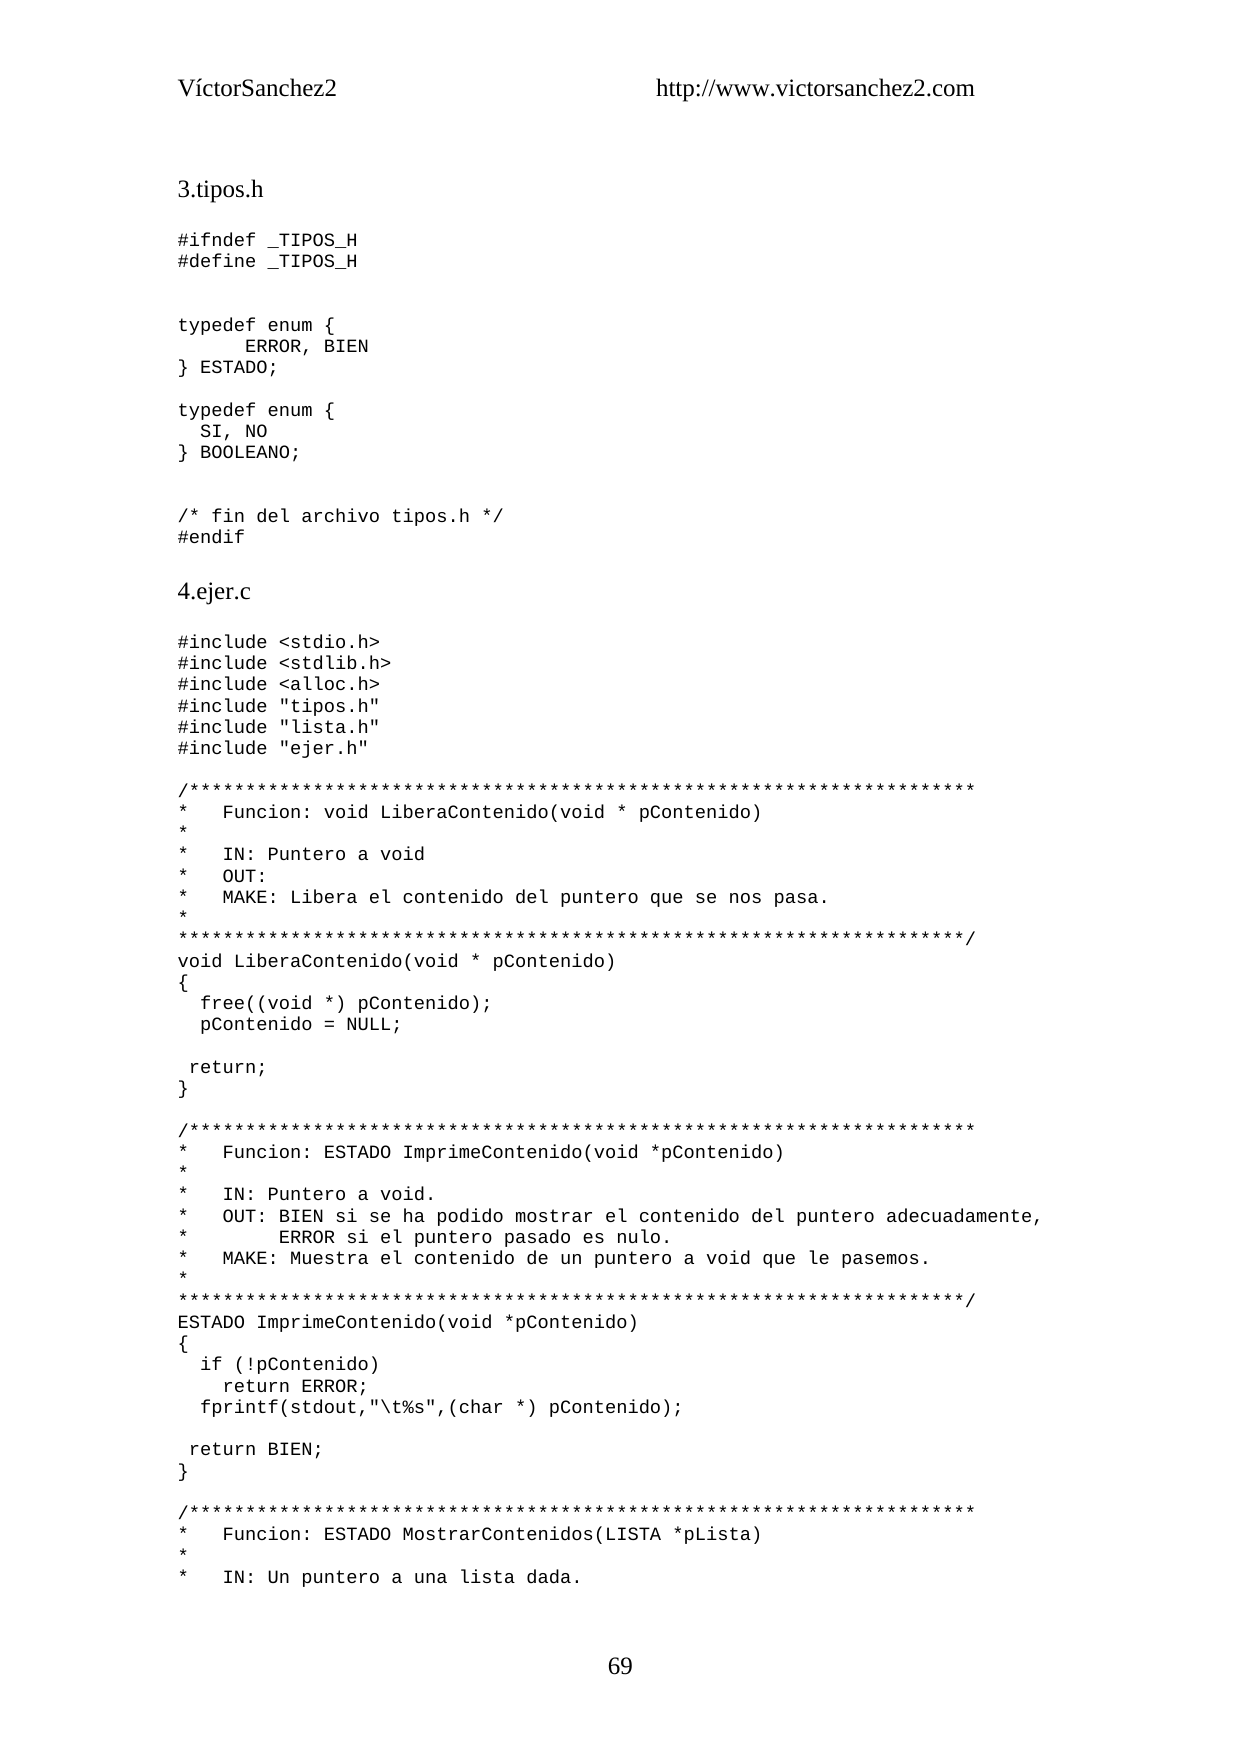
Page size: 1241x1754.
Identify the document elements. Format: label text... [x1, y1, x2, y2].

text pContenido = NULL; [177, 1015, 1063, 1036]
text #include <alloc.h> [177, 675, 1063, 696]
text /* fin del archivo tipos.h */ [177, 507, 1063, 528]
text * Funcion: ESTADO MostrarContenidos(LISTA *pLista) [177, 1525, 1063, 1546]
text return BIEN; [177, 1440, 1063, 1461]
text * OUT: BIEN si se ha podido mostrar el contenido del puntero adecuadamente, [177, 1206, 1063, 1228]
text #include "tipos.h" [177, 696, 1063, 718]
text **********************************************************************/ [177, 930, 1063, 951]
text free((void *) pContenido); [177, 994, 1063, 1015]
text #include "ejer.h" [177, 739, 1063, 760]
text #define _TIPOS_H [177, 252, 1063, 273]
text } [177, 1079, 1063, 1100]
text * Funcion: ESTADO ImprimeContenido(void *pContenido) [177, 1143, 1063, 1164]
text void LiberaContenido(void * pContenido) [177, 951, 1063, 973]
text if (!pContenido) [177, 1355, 1063, 1376]
text **********************************************************************/ [177, 1291, 1063, 1313]
text * IN: Puntero a void. [177, 1185, 1063, 1206]
text /********************************************************************** [177, 1121, 1063, 1143]
text * IN: Un puntero a una lista dada. [177, 1568, 1063, 1589]
text { [177, 973, 1063, 994]
text * [177, 1164, 1063, 1185]
text #include <stdlib.h> [177, 654, 1063, 675]
text ESTADO ImprimeContenido(void *pContenido) [177, 1313, 1063, 1334]
text * [177, 1546, 1063, 1568]
text 4.ejer.c [177, 577, 1063, 605]
text * [177, 1270, 1063, 1291]
text } ESTADO; [177, 358, 1063, 379]
text ERROR, BIEN [177, 337, 1063, 358]
text #ifndef _TIPOS_H [177, 231, 1063, 252]
text 3.tipos.h [177, 175, 1063, 203]
text * MAKE: Muestra el contenido de un puntero a void que le pasemos. [177, 1249, 1063, 1270]
text * IN: Puntero a void [177, 845, 1063, 866]
text * [177, 909, 1063, 930]
text * [177, 824, 1063, 845]
text return; [177, 1058, 1063, 1079]
text * MAKE: Libera el contenido del puntero que se nos pasa. [177, 888, 1063, 909]
text typedef enum { [177, 316, 1063, 337]
text #endif [177, 528, 1063, 549]
text * OUT: [177, 866, 1063, 888]
text * ERROR si el puntero pasado es nulo. [177, 1228, 1063, 1249]
text return ERROR; [177, 1376, 1063, 1398]
text * Funcion: void LiberaContenido(void * pContenido) [177, 803, 1063, 824]
text typedef enum { [177, 401, 1063, 422]
text { [177, 1334, 1063, 1355]
text #include "lista.h" [177, 718, 1063, 739]
text #include <stdio.h> [177, 633, 1063, 654]
text } [177, 1461, 1063, 1483]
text /********************************************************************** [177, 1504, 1063, 1525]
text fprintf(stdout,"\t%s",(char *) pContenido); [177, 1398, 1063, 1419]
text } BOOLEANO; [177, 443, 1063, 464]
text SI, NO [177, 422, 1063, 443]
text /********************************************************************** [177, 781, 1063, 803]
